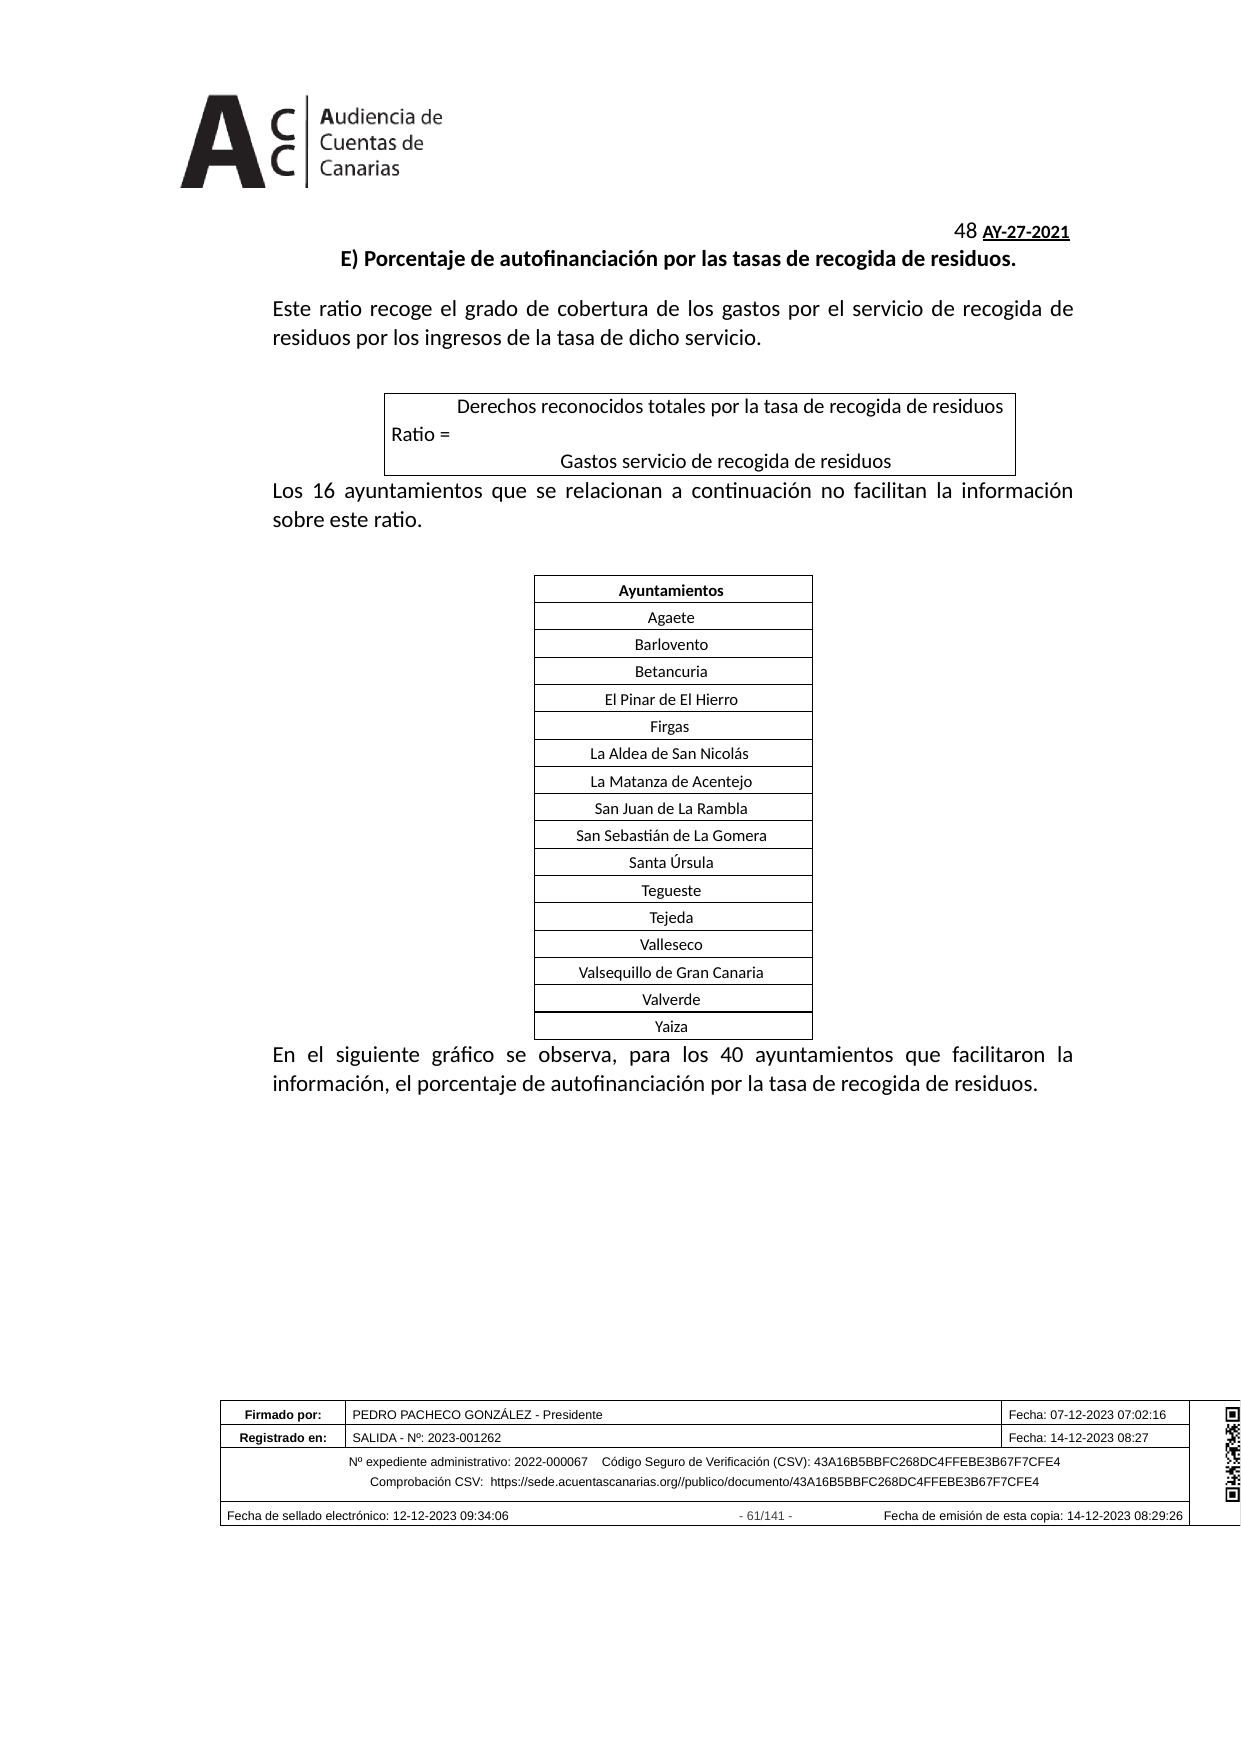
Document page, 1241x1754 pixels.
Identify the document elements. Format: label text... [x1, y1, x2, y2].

table_cell Firgas [535, 712, 812, 738]
table_cell La Aldea de San Nicolás [535, 740, 812, 766]
table_header Derechos reconocidos totales por la tasa de recogida de residuos [385, 394, 1015, 421]
table_cell Ratio = Gastos servicio de recogida de residuos [385, 421, 1015, 475]
text E) Porcentaje de autofinanciación por las tasas de recogida de residuos. [340, 244, 1096, 272]
table_cell Santa Úrsula [535, 849, 812, 875]
subtitle 48 AY-27-2021 [627, 216, 1074, 243]
table_cell La Matanza de Acentejo [535, 767, 812, 793]
table_cell El Pinar de El Hierro [535, 685, 812, 711]
table_cell Tegueste [535, 876, 812, 902]
table_cell San Sebastián de La Gomera [535, 821, 812, 848]
table_header Ayuntamientos [535, 576, 812, 602]
table_cell Barlovento [535, 630, 812, 657]
text Los 16 ayuntamientos que se relacionan a continuación no facilitan la información sobre este ratio. [272, 476, 1074, 533]
table_cell Tejeda [535, 903, 812, 929]
table_cell Betancuria [535, 658, 812, 684]
table_cell Valleseco [535, 931, 812, 957]
table_cell Valverde [535, 985, 812, 1011]
text En el siguiente gráfico se observa, para los 40 ayuntamientos que facilitaron la información, el porcentaje de autofinanciación por la tasa de recogida de residuos. [272, 1040, 1074, 1097]
table_cell Agaete [535, 603, 812, 629]
table_cell Valsequillo de Gran Canaria [535, 958, 812, 984]
table_cell San Juan de La Rambla [535, 794, 812, 820]
table_cell Yaiza [535, 1013, 812, 1039]
text Este ratio recoge el grado de cobertura de los gastos por el servicio de recogida de residuos por los ingresos de la tasa de dicho servicio. [272, 294, 1074, 351]
